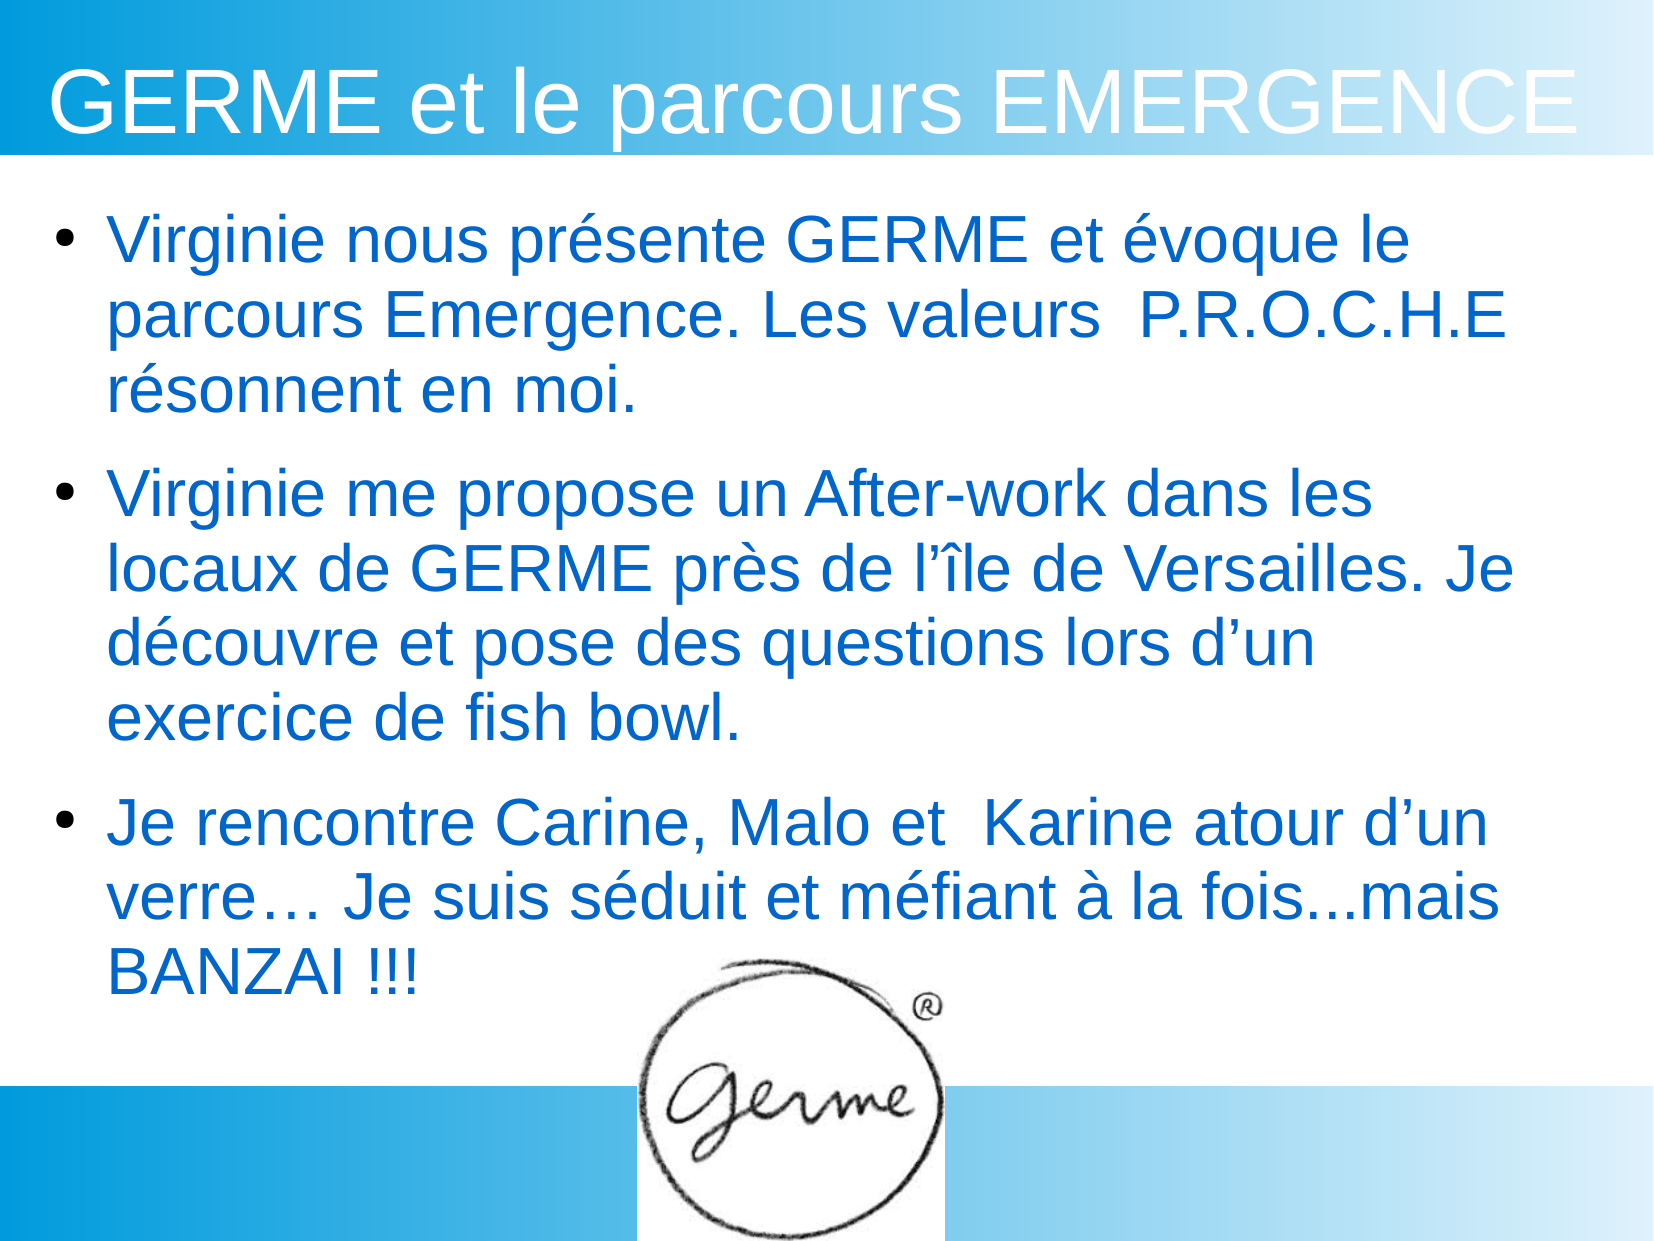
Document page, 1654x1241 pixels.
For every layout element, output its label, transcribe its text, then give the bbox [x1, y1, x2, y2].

title GERME et le parcours EMERGENCE [0, 0, 1630, 205]
picture [637, 958, 945, 1241]
list Virginie nous présente GERME et évoque le parcours Emergence. Les valeurs P.R.O.C.H.E résonnent en moi. Virginie me propose un After-work dans les locaux de GERME près de l’île de Versailles. Je découvre et pose des questions lors d’un exercice de fish bowl. Je rencontre Carine, Malo et Karine atour d’un verre… Je suis séduit et méfiant à la fois...mais BANZAI !!! [35, 202, 1524, 922]
